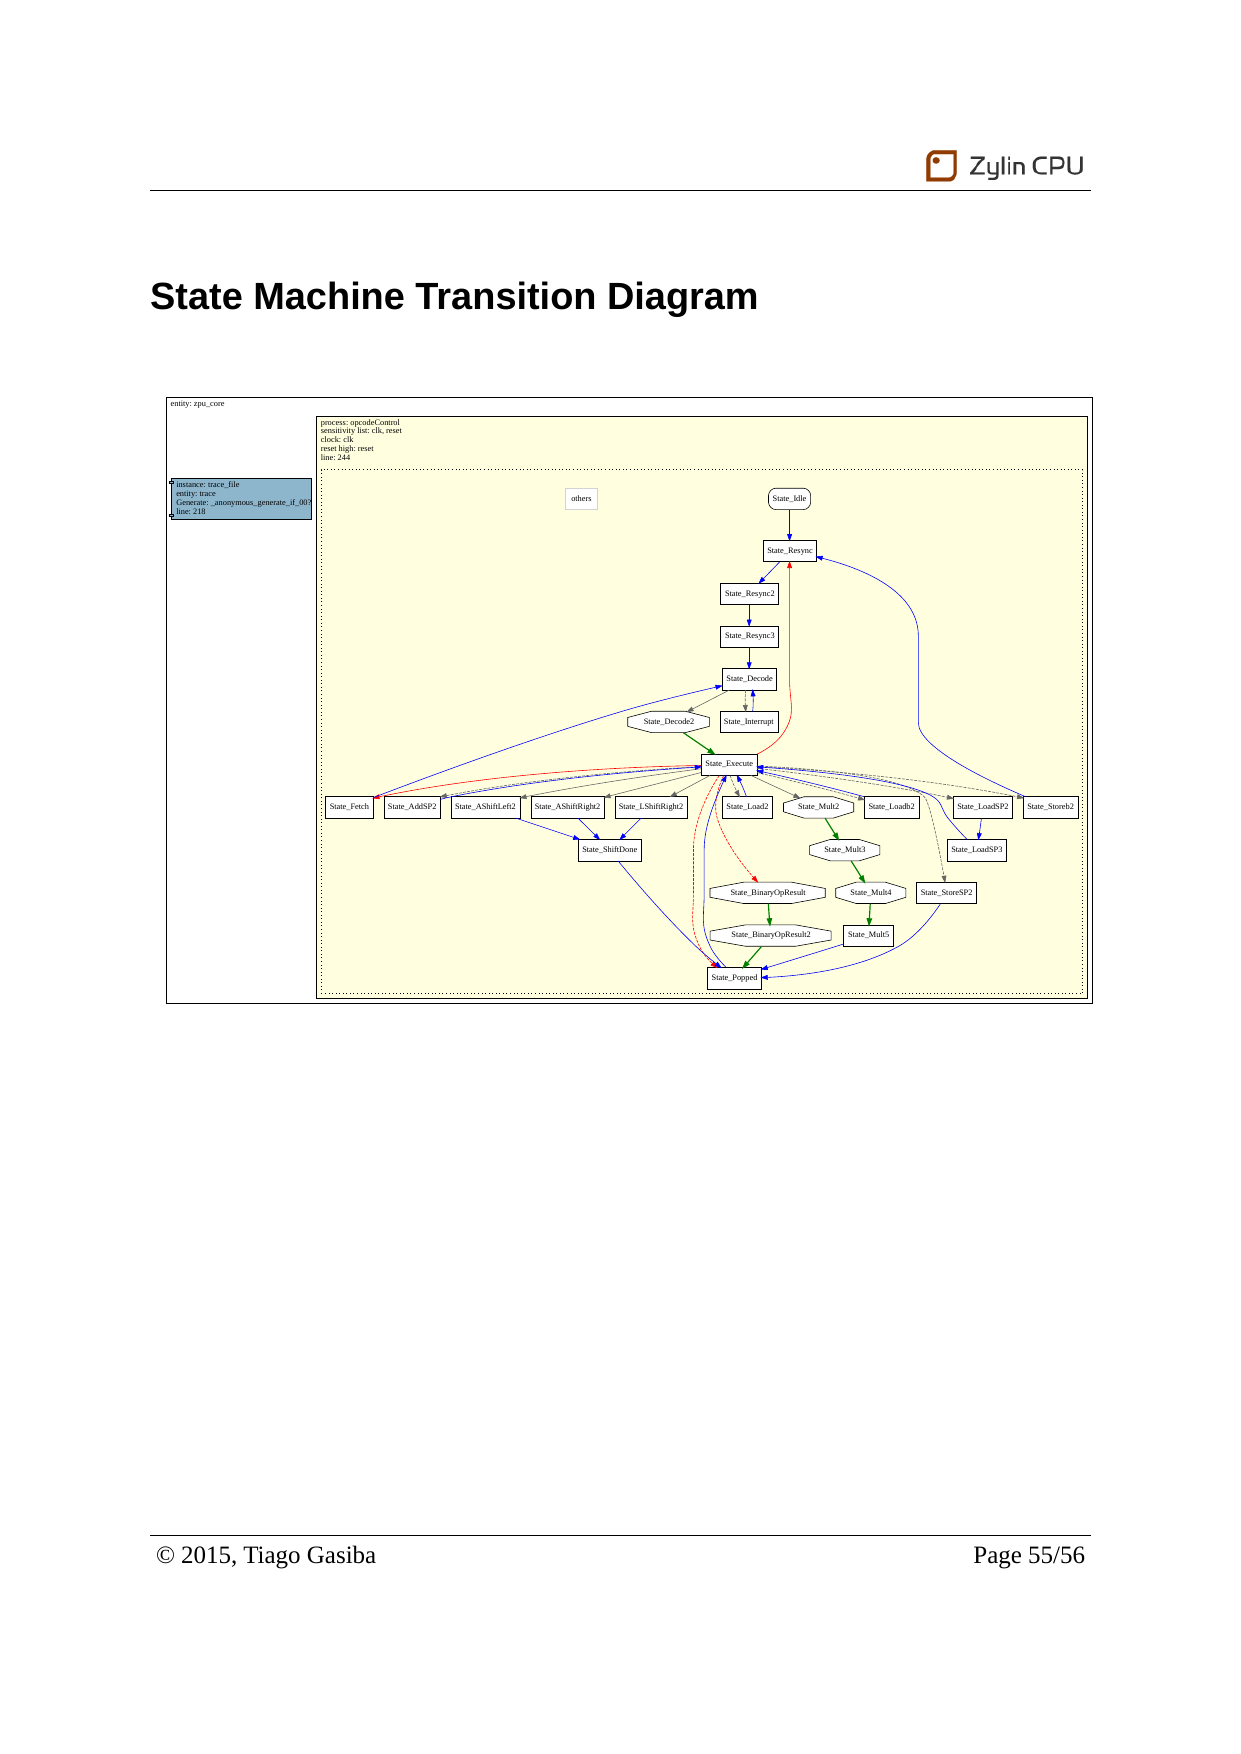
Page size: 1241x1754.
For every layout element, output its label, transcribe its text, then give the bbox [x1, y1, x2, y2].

picture [922, 148, 1151, 185]
subtitle State Machine Transition Diagram [150, 274, 1091, 318]
